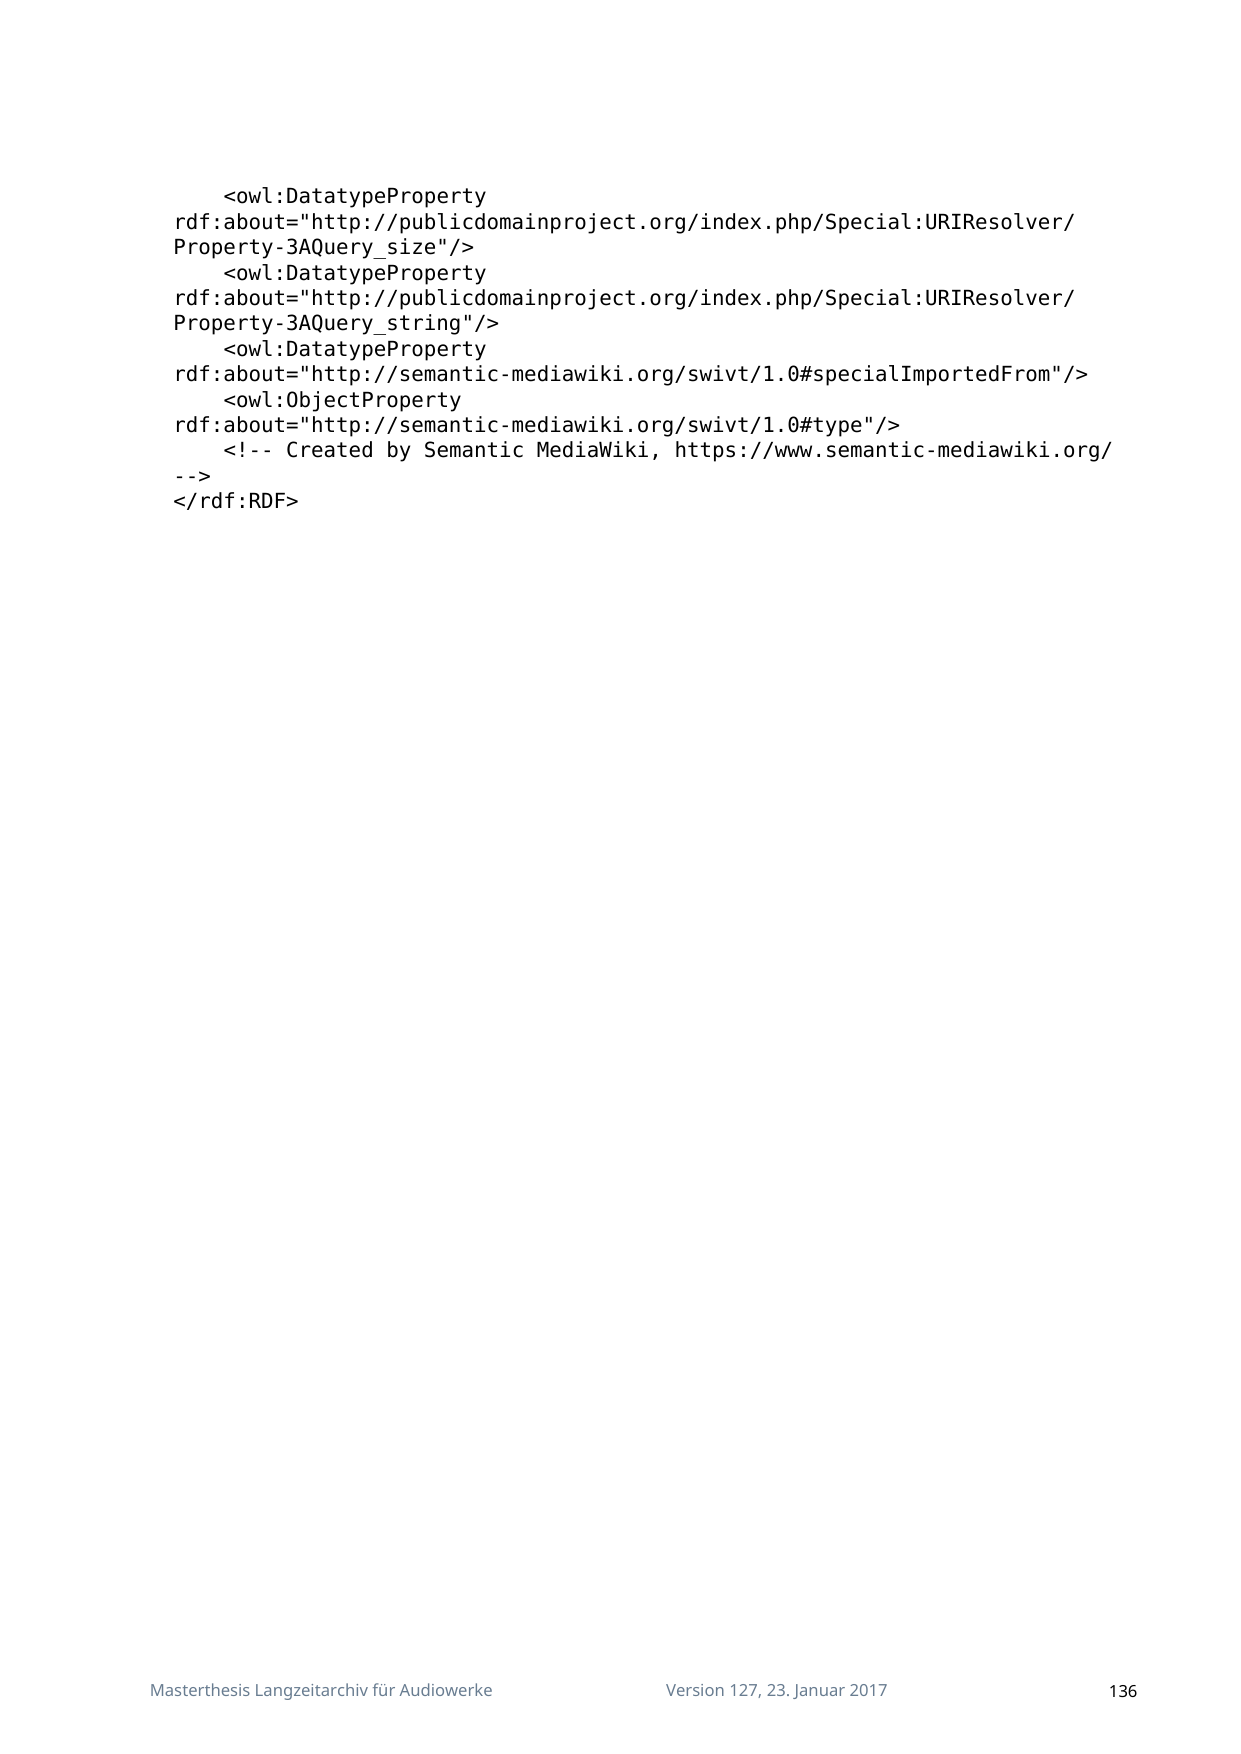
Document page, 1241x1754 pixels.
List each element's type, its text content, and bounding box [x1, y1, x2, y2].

text <owl:ObjectProperty rdf:about="http://semantic-mediawiki.org/swivt/1.0#type"/> [173, 386, 1136, 437]
text <owl:DatatypeProperty rdf:about="http://semantic-mediawiki.org/swivt/1.0#specialImportedFrom"/> [173, 336, 1136, 386]
text </rdf:RDF> [173, 488, 1136, 513]
text <owl:DatatypeProperty rdf:about="http://publicdomainproject.org/index.php/Special:URIResolver/Property-3AQuery_size"/> [173, 183, 1136, 259]
text <!-- Created by Semantic MediaWiki, https://www.semantic-mediawiki.org/ --> [173, 437, 1136, 488]
text <owl:DatatypeProperty rdf:about="http://publicdomainproject.org/index.php/Special:URIResolver/Property-3AQuery_string"/> [173, 259, 1136, 336]
